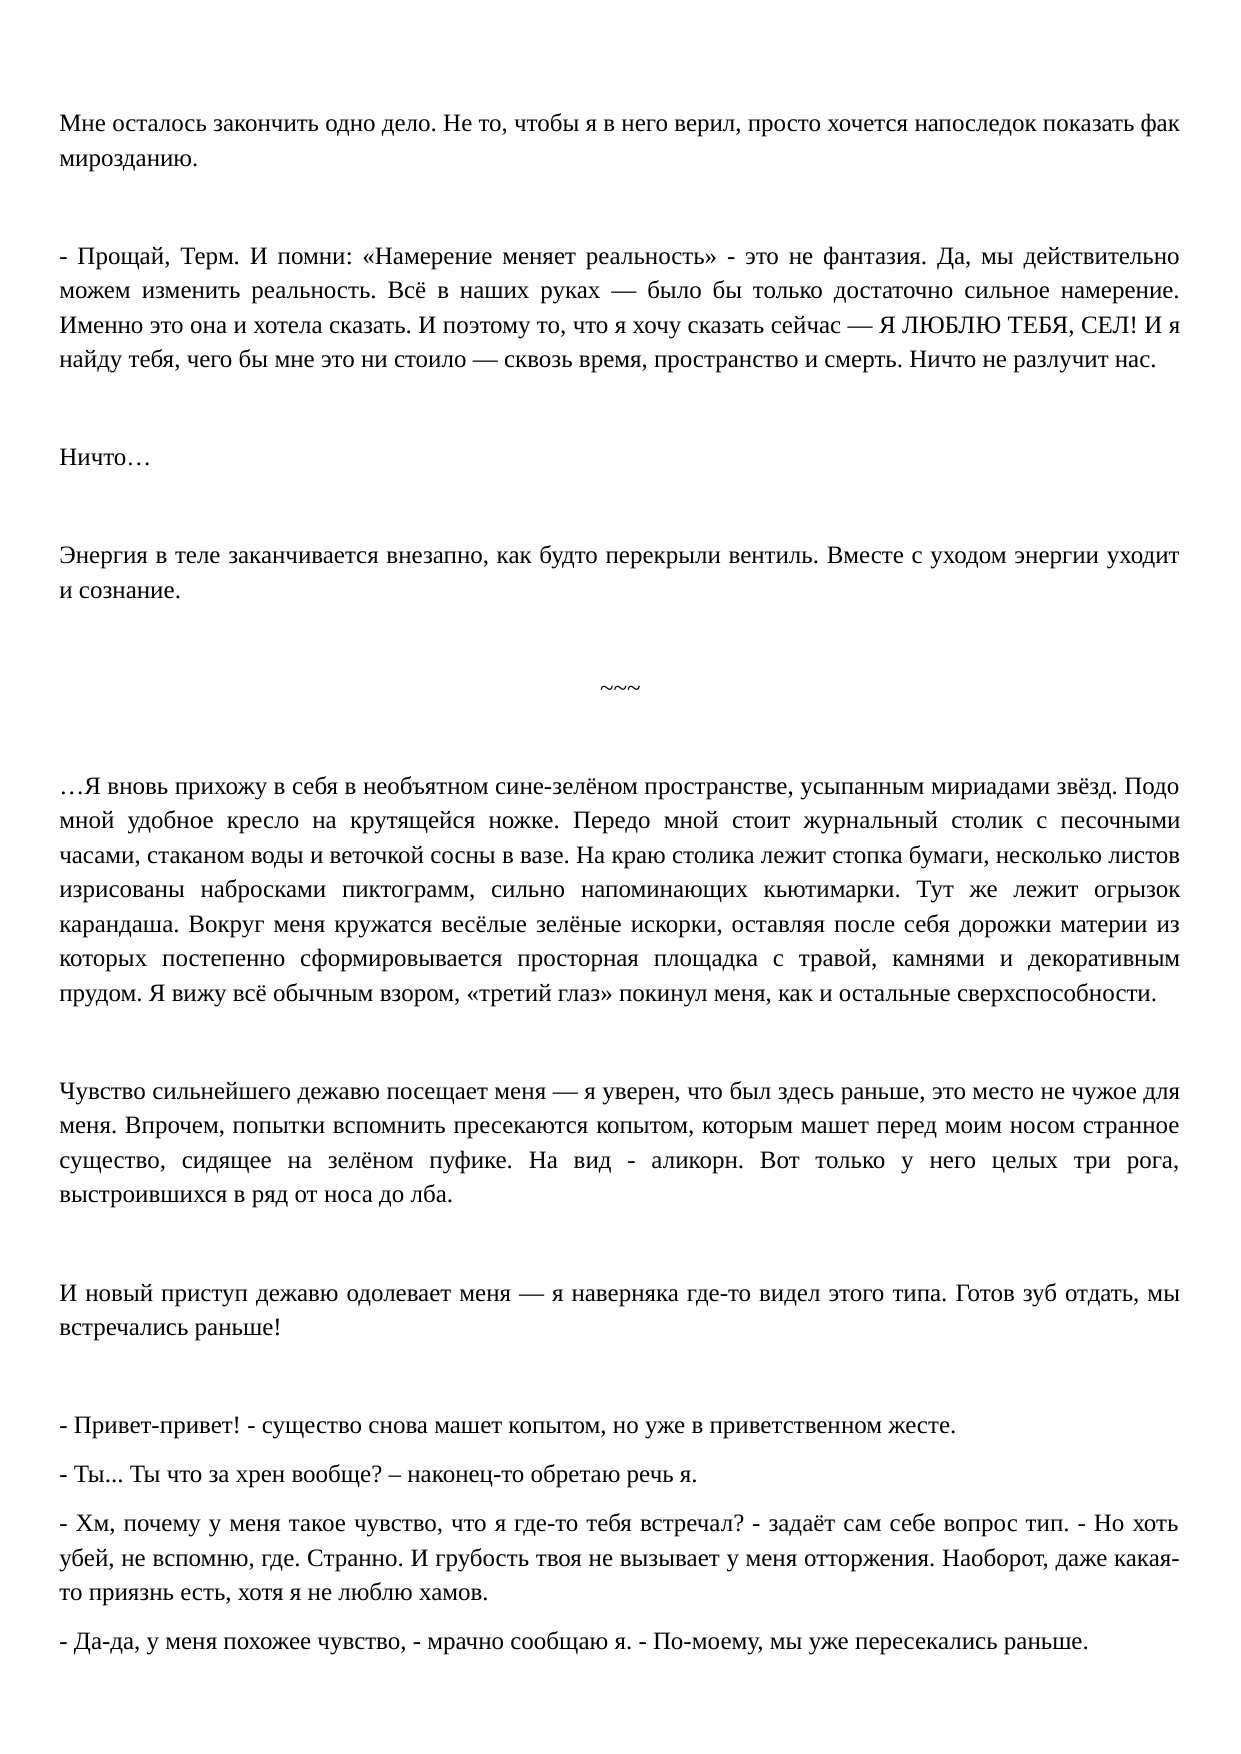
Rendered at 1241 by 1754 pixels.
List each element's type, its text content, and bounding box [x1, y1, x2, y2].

text Ничто… [59, 442, 1181, 471]
text Мне осталось закончить одно дело. Не то, чтобы я в него верил, просто хочется напоследок показать фак мирозданию. [59, 108, 1181, 171]
text - Ты... Ты что за хрен вообще? – наконец-то обретаю речь я. [59, 1459, 1181, 1488]
text …Я вновь прихожу в себя в необъятном сине-зелёном пространстве, усыпанным мириадами звёзд. Подо мной удобное кресло на крутящейся ножке. Передо мной стоит журнальный столик с песочными часами, стаканом воды и веточкой сосны в вазе. На краю столика лежит стопка бумаги, несколько листов изрисованы набросками пиктограмм, сильно напоминающих кьютимарки. Тут же лежит огрызок карандаша. Вокруг меня кружатся весёлые зелёные искорки, оставляя после себя дорожки материи из которых постепенно сформировывается просторная площадка с травой, камнями и декоративным прудом. Я вижу всё обычным взором, «третий глаз» покинул меня, как и остальные сверхспособности. [59, 771, 1181, 1007]
text Чувство сильнейшего дежавю посещает меня — я уверен, что был здесь раньше, это место не чужое для меня. Впрочем, попытки вспомнить пресекаются копытом, которым машет перед моим носом странное существо, сидящее на зелёном пуфике. На вид - аликорн. Вот только у него целых три рога, выстроившихся в ряд от носа до лба. [59, 1076, 1181, 1208]
text - Привет-привет! - существо снова машет копытом, но уже в приветственном жесте. [59, 1410, 1181, 1439]
text - Прощай, Терм. И помни: «Намерение меняет реальность» - это не фантазия. Да, мы действительно можем изменить реальность. Всё в наших руках — было бы только достаточно сильное намерение. Именно это она и хотела сказать. И поэтому то, что я хочу сказать сейчас — Я ЛЮБЛЮ ТЕБЯ, СЕЛ! И я найду тебя, чего бы мне это ни стоило — сквозь время, пространство и смерть. Ничто не разлучит нас. [59, 241, 1181, 373]
text Энергия в теле заканчивается внезапно, как будто перекрыли вентиль. Вместе с уходом энергии уходит и сознание. [59, 540, 1181, 604]
text - Хм, почему у меня такое чувство, что я где-то тебя встречал? - задаёт сам себе вопрос тип. - Но хоть убей, не вспомню, где. Странно. И грубость твоя не вызывает у меня отторжения. Наоборот, даже какая-то приязнь есть, хотя я не люблю хамов. [59, 1508, 1181, 1606]
text И новый приступ дежавю одолевает меня — я наверняка где-то видел этого типа. Готов зуб отдать, мы встречались раньше! [59, 1278, 1181, 1341]
text ~~~ [59, 673, 1181, 702]
text - Да-да, у меня похожее чувство, - мрачно сообщаю я. - По-моему, мы уже пересекались раньше. [59, 1626, 1181, 1655]
